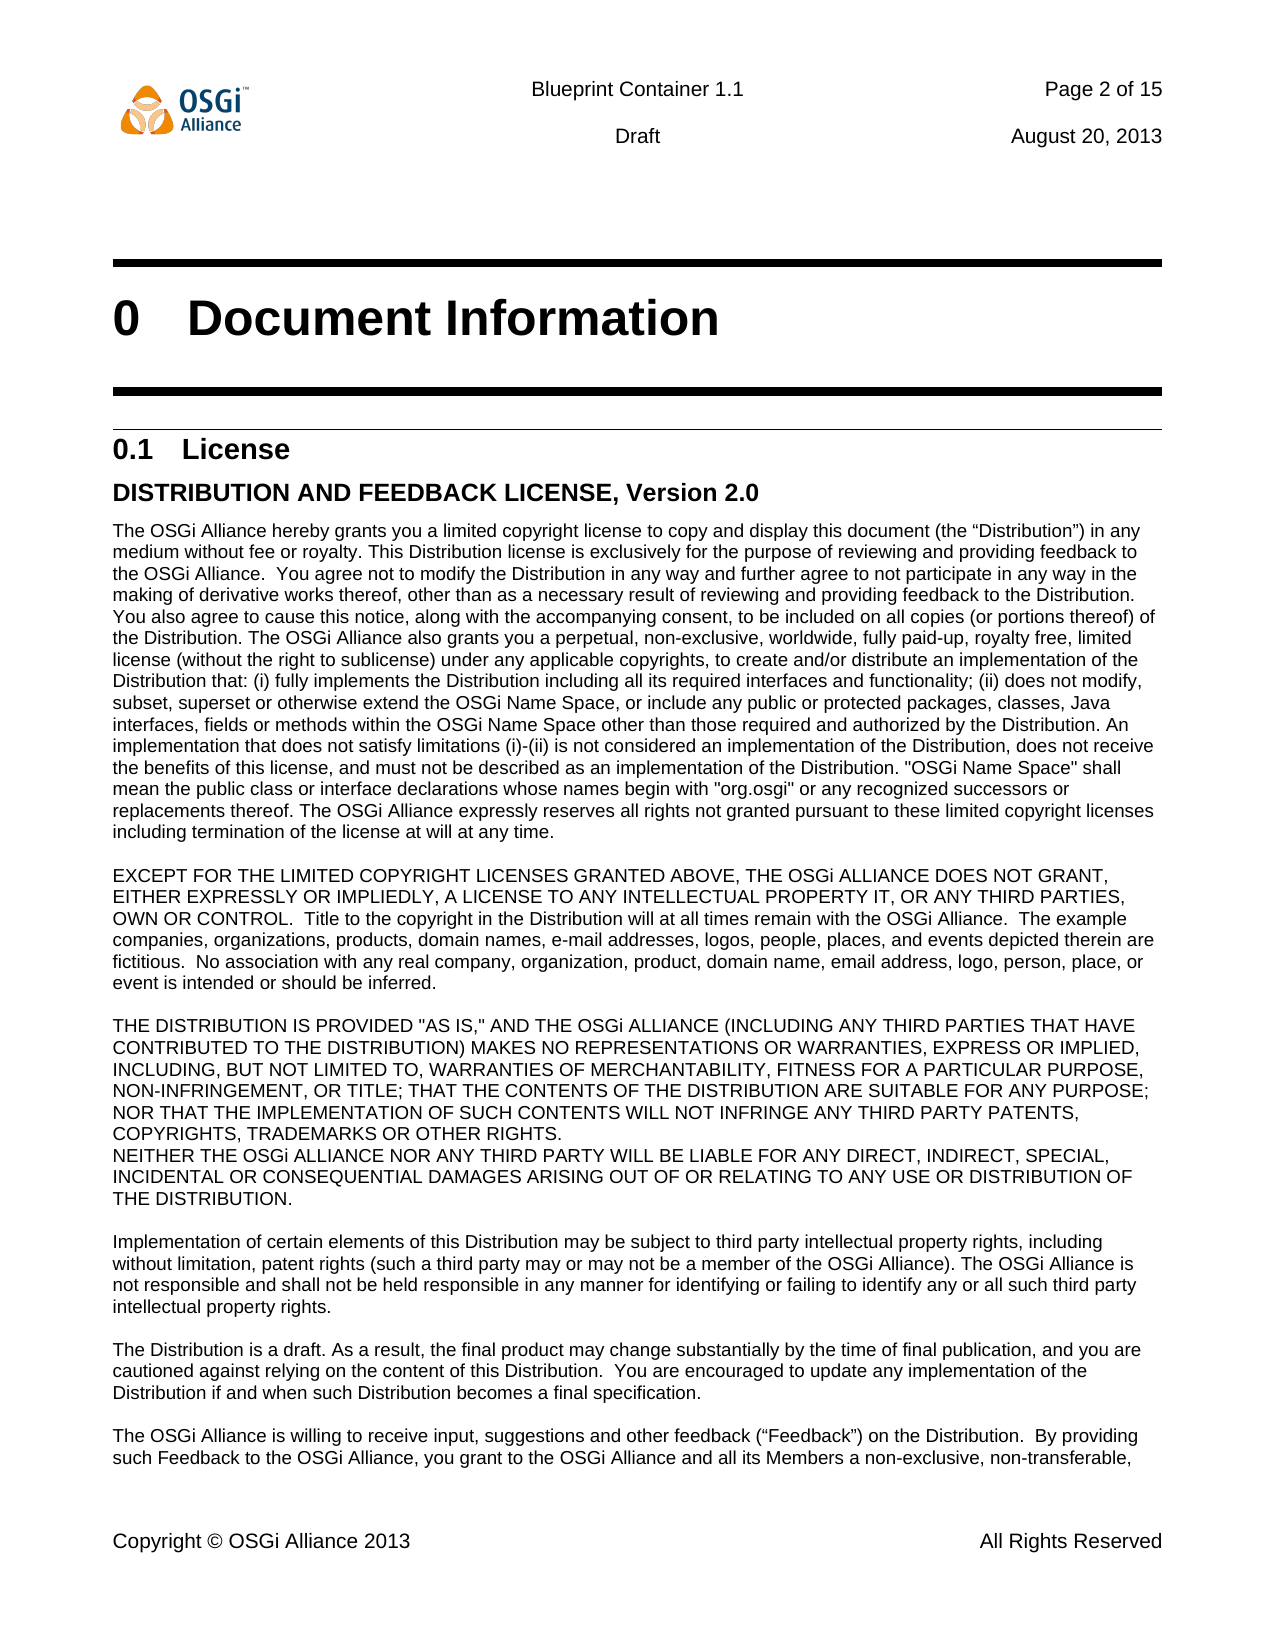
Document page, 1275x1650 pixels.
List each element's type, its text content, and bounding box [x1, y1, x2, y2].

picture [113, 78, 257, 142]
text The Distribution is a draft. As a result, the final product may change substantially by the time of final publication, and you are cautioned against relying on the content of this Distribution. You are encouraged to update any implementation of the Distribution if and when such Distribution becomes a final specification. [112, 1339, 1162, 1403]
text NEITHER THE OSGi ALLIANCE NOR ANY THIRD PARTY WILL BE LIABLE FOR ANY DIRECT, INDIRECT, SPECIAL, INCIDENTAL OR CONSEQUENTIAL DAMAGES ARISING OUT OF OR RELATING TO ANY USE OR DISTRIBUTION OF THE DISTRIBUTION. [112, 1145, 1162, 1209]
text DISTRIBUTION AND FEEDBACK LICENSE, Version 2.0 [112, 478, 1162, 507]
text The OSGi Alliance is willing to receive input, suggestions and other feedback (“Feedback”) on the Distribution. By providing such Feedback to the OSGi Alliance, you grant to the OSGi Alliance and all its Members a non-exclusive, non-transferable, [112, 1425, 1162, 1468]
text EXCEPT FOR THE LIMITED COPYRIGHT LICENSES GRANTED ABOVE, THE OSGi ALLIANCE DOES NOT GRANT, EITHER EXPRESSLY OR IMPLIEDLY, A LICENSE TO ANY INTELLECTUAL PROPERTY IT, OR ANY THIRD PARTIES, OWN OR CONTROL. Title to the copyright in the Distribution will at all times remain with the OSGi Alliance. The example companies, organizations, products, domain names, e-mail addresses, logos, people, places, and events depicted therein are fictitious. No association with any real company, organization, product, domain name, email address, logo, person, place, or event is intended or should be inferred. [112, 864, 1162, 994]
text THE DISTRIBUTION IS PROVIDED "AS IS," AND THE OSGi ALLIANCE (INCLUDING ANY THIRD PARTIES THAT HAVE CONTRIBUTED TO THE DISTRIBUTION) MAKES NO REPRESENTATIONS OR WARRANTIES, EXPRESS OR IMPLIED, INCLUDING, BUT NOT LIMITED TO, WARRANTIES OF MERCHANTABILITY, FITNESS FOR A PARTICULAR PURPOSE, NON-INFRINGEMENT, OR TITLE; THAT THE CONTENTS OF THE DISTRIBUTION ARE SUITABLE FOR ANY PURPOSE; NOR THAT THE IMPLEMENTATION OF SUCH CONTENTS WILL NOT INFRINGE ANY THIRD PARTY PATENTS, COPYRIGHTS, TRADEMARKS OR OTHER RIGHTS. [112, 1015, 1162, 1145]
text The OSGi Alliance hereby grants you a limited copyright license to copy and display this document (the “Distribution”) in any medium without fee or royalty. This Distribution license is exclusively for the purpose of reviewing and providing feedback to the OSGi Alliance. You agree not to modify the Distribution in any way and further agree to not participate in any way in the making of derivative works thereof, other than as a necessary result of reviewing and providing feedback to the Distribution. You also agree to cause this notice, along with the accompanying consent, to be included on all copies (or portions thereof) of the Distribution. The OSGi Alliance also grants you a perpetual, non-exclusive, worldwide, fully paid-up, royalty free, limited license (without the right to sublicense) under any applicable copyrights, to create and/or distribute an implementation of the Distribution that: (i) fully implements the Distribution including all its required interfaces and functionality; (ii) does not modify, subset, superset or otherwise extend the OSGi Name Space, or include any public or protected packages, classes, Java interfaces, fields or methods within the OSGi Name Space other than those required and authorized by the Distribution. An implementation that does not satisfy limitations (i)-(ii) is not considered an implementation of the Distribution, does not receive the benefits of this license, and must not be described as an implementation of the Distribution. "OSGi Name Space" shall mean the public class or interface declarations whose names begin with "org.osgi" or any recognized successors or replacements thereof. The OSGi Alliance expressly reserves all rights not granted pursuant to these limited copyright licenses including termination of the license at will at any time. [112, 519, 1162, 843]
subtitle Document Information [112, 260, 1162, 396]
text Implementation of certain elements of this Distribution may be subject to third party intellectual property rights, including without limitation, patent rights (such a third party may or may not be a member of the OSGi Alliance). The OSGi Alliance is not responsible and shall not be held responsible in any manner for identifying or failing to identify any or all such third party intellectual property rights. [112, 1231, 1162, 1317]
subtitle License [112, 430, 1162, 466]
